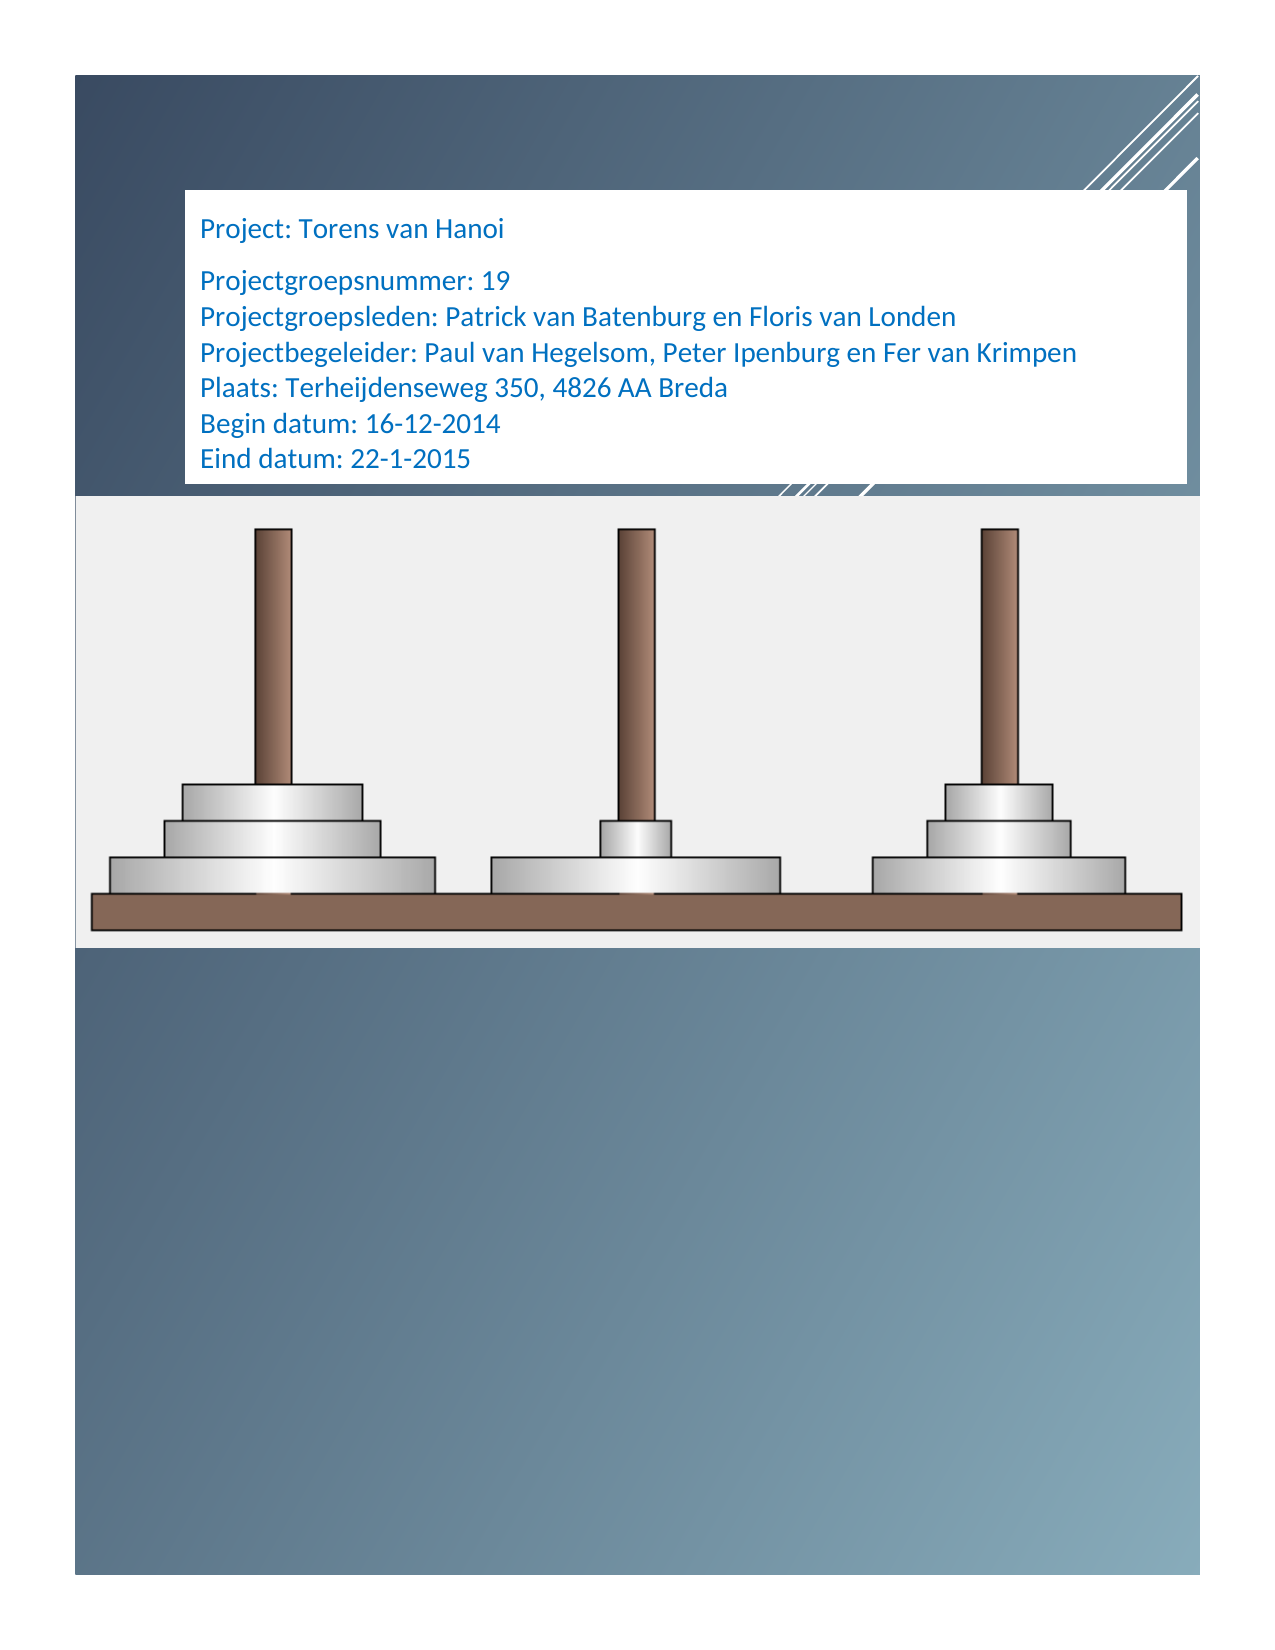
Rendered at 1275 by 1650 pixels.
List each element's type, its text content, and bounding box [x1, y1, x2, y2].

text Project: Torens van Hanoi [200, 210, 1172, 246]
text Projectbegeleider: Paul van Hegelsom, Peter Ipenburg en Fer van Krimpen [200, 334, 1172, 369]
text Projectgroepsleden: Patrick van Batenburg en Floris van Londen [200, 298, 1172, 334]
text Eind datum: 22-1-2015 [200, 441, 1172, 476]
text Begin datum: 16-12-2014 [200, 405, 1172, 441]
text Plaats: Terheijdenseweg 350, 4826 AA Breda [200, 369, 1172, 405]
text Projectgroepsnummer: 19 [200, 262, 1172, 298]
